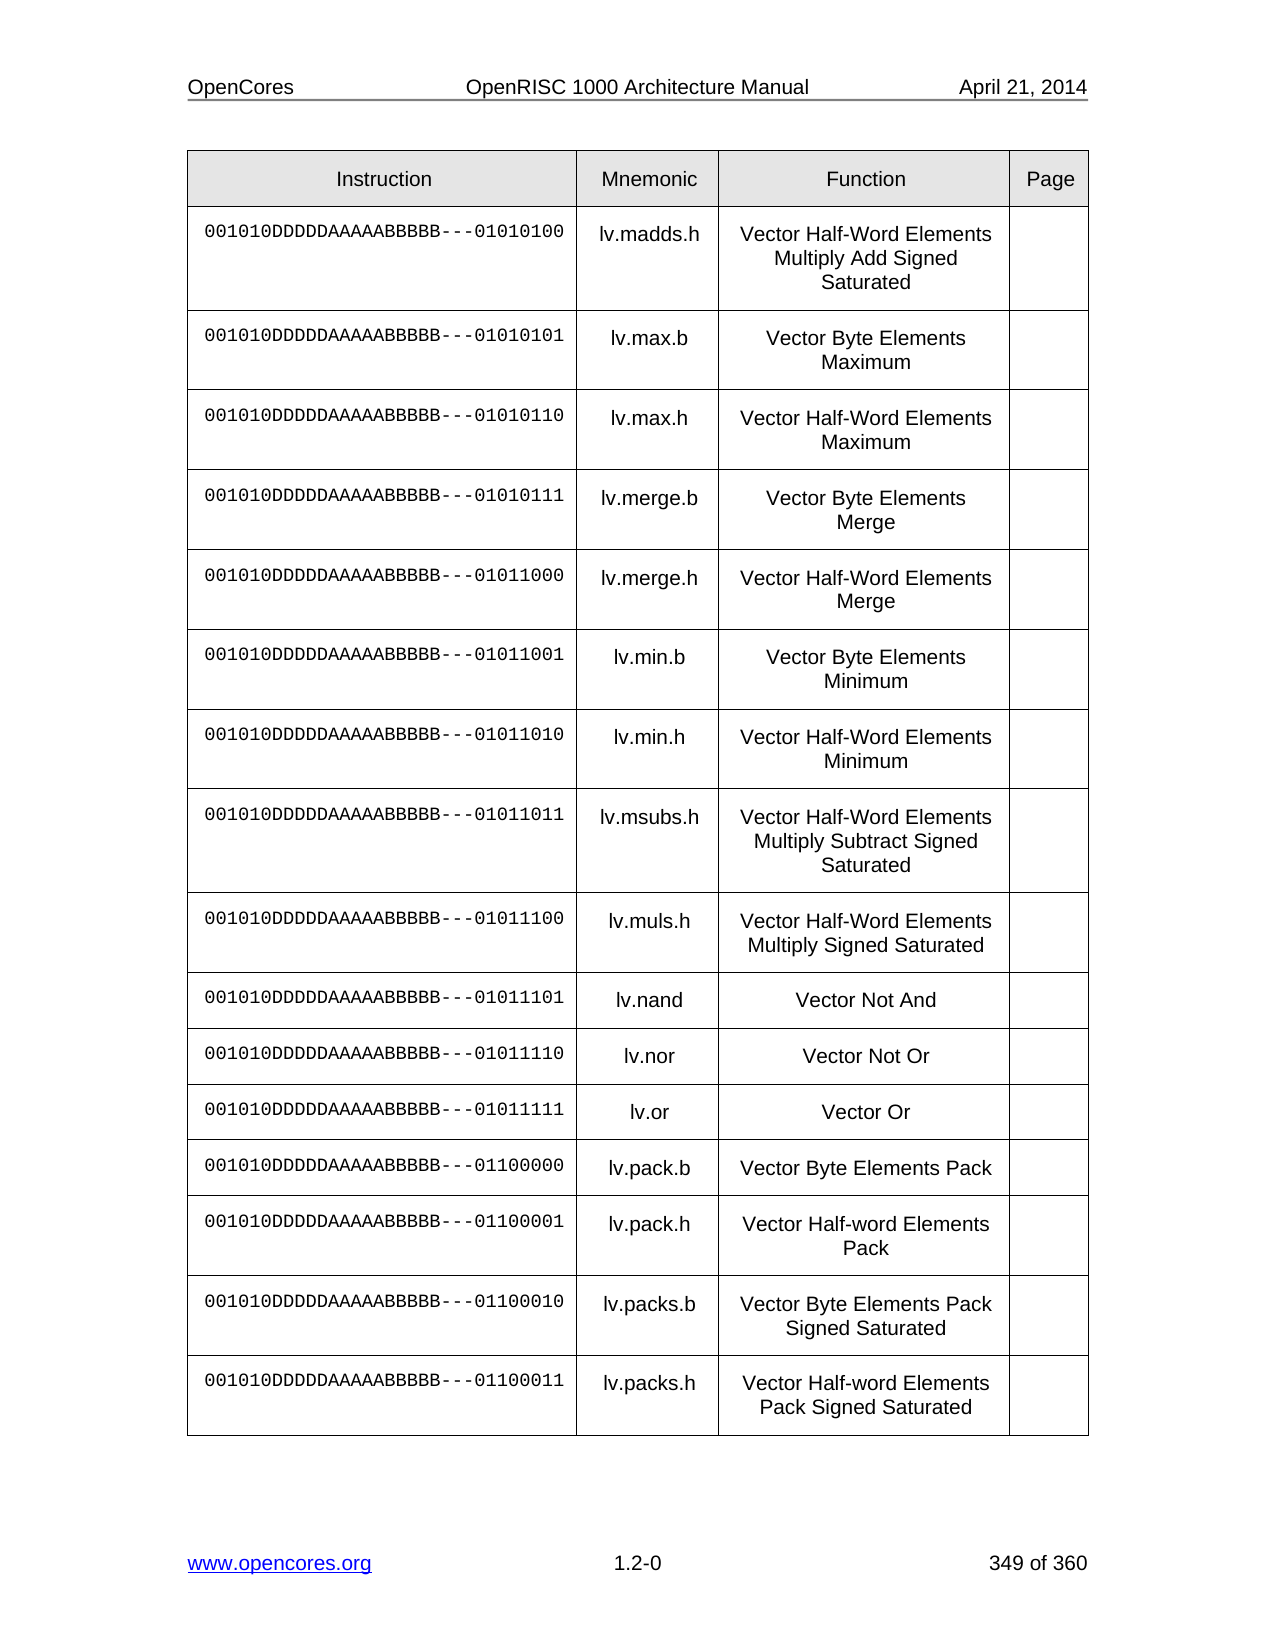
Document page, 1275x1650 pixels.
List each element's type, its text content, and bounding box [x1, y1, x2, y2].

table_cell lv.nor [577, 1029, 718, 1083]
table_cell 001010DDDDDAAAAABBBBB---01011111 [188, 1085, 576, 1139]
table_cell lv.pack.b [577, 1140, 718, 1195]
table_cell lv.nand [577, 973, 718, 1028]
table_cell Vector Not And [719, 973, 1009, 1028]
table_cell [1010, 1085, 1088, 1139]
table_cell [1010, 1140, 1088, 1195]
table_cell [1010, 207, 1088, 309]
table_cell Vector Byte Elements Pack Signed Saturated [719, 1276, 1009, 1355]
table_cell lv.merge.h [577, 550, 718, 629]
table_cell Vector Half-Word Elements Maximum [719, 390, 1009, 469]
table_cell lv.madds.h [577, 207, 718, 309]
table_cell lv.min.b [577, 630, 718, 708]
table_cell [1010, 893, 1088, 972]
table_header Mnemonic [577, 151, 718, 206]
table_cell Vector Half-Word Elements Multiply Subtract Signed Saturated [719, 789, 1009, 892]
table_cell [1010, 710, 1088, 788]
table_cell [1010, 630, 1088, 708]
table_cell [1010, 550, 1088, 629]
table_cell lv.packs.b [577, 1276, 718, 1355]
table_cell lv.max.b [577, 311, 718, 389]
table_cell lv.or [577, 1085, 718, 1139]
table_cell [1010, 973, 1088, 1028]
table_cell Vector Half-word Elements Pack [719, 1196, 1009, 1275]
table_cell [1010, 1196, 1088, 1275]
table_cell 001010DDDDDAAAAABBBBB---01011001 [188, 630, 576, 708]
table_cell Vector Byte Elements Merge [719, 470, 1009, 549]
table_cell Vector Half-word Elements Pack Signed Saturated [719, 1356, 1009, 1434]
table_cell [1010, 1276, 1088, 1355]
table_cell 001010DDDDDAAAAABBBBB---01011101 [188, 973, 576, 1028]
table_cell 001010DDDDDAAAAABBBBB---01100000 [188, 1140, 576, 1195]
table_cell Vector Half-Word Elements Merge [719, 550, 1009, 629]
table_cell [1010, 311, 1088, 389]
table_cell Vector Half-Word Elements Multiply Add Signed Saturated [719, 207, 1009, 309]
table_cell 001010DDDDDAAAAABBBBB---01010110 [188, 390, 576, 469]
table_cell Vector Half-Word Elements Minimum [719, 710, 1009, 788]
table_cell 001010DDDDDAAAAABBBBB---01010111 [188, 470, 576, 549]
table_cell 001010DDDDDAAAAABBBBB---01011110 [188, 1029, 576, 1083]
table_cell Vector Byte Elements Maximum [719, 311, 1009, 389]
table_cell 001010DDDDDAAAAABBBBB---01010100 [188, 207, 576, 309]
table_cell Vector Not Or [719, 1029, 1009, 1083]
table_cell 001010DDDDDAAAAABBBBB---01100010 [188, 1276, 576, 1355]
table_cell [1010, 1029, 1088, 1083]
table_cell [1010, 390, 1088, 469]
table_cell lv.max.h [577, 390, 718, 469]
table_cell lv.packs.h [577, 1356, 718, 1434]
table_cell Vector Byte Elements Minimum [719, 630, 1009, 708]
table_cell lv.muls.h [577, 893, 718, 972]
table_cell [1010, 789, 1088, 892]
table_header Function [719, 151, 1009, 206]
table_cell lv.merge.b [577, 470, 718, 549]
table_cell 001010DDDDDAAAAABBBBB---01011000 [188, 550, 576, 629]
table_cell lv.min.h [577, 710, 718, 788]
table_cell 001010DDDDDAAAAABBBBB---01011011 [188, 789, 576, 892]
table_cell lv.pack.h [577, 1196, 718, 1275]
table_cell [1010, 1356, 1088, 1434]
table_cell Vector Byte Elements Pack [719, 1140, 1009, 1195]
table_header Page [1010, 151, 1088, 206]
table_cell 001010DDDDDAAAAABBBBB---01011010 [188, 710, 576, 788]
table_cell [1010, 470, 1088, 549]
table_cell 001010DDDDDAAAAABBBBB---01100011 [188, 1356, 576, 1434]
table_cell Vector Half-Word Elements Multiply Signed Saturated [719, 893, 1009, 972]
table_header Instruction [188, 151, 576, 206]
table_cell Vector Or [719, 1085, 1009, 1139]
table_cell lv.msubs.h [577, 789, 718, 892]
table_cell 001010DDDDDAAAAABBBBB---01100001 [188, 1196, 576, 1275]
table_cell 001010DDDDDAAAAABBBBB---01010101 [188, 311, 576, 389]
table_cell 001010DDDDDAAAAABBBBB---01011100 [188, 893, 576, 972]
